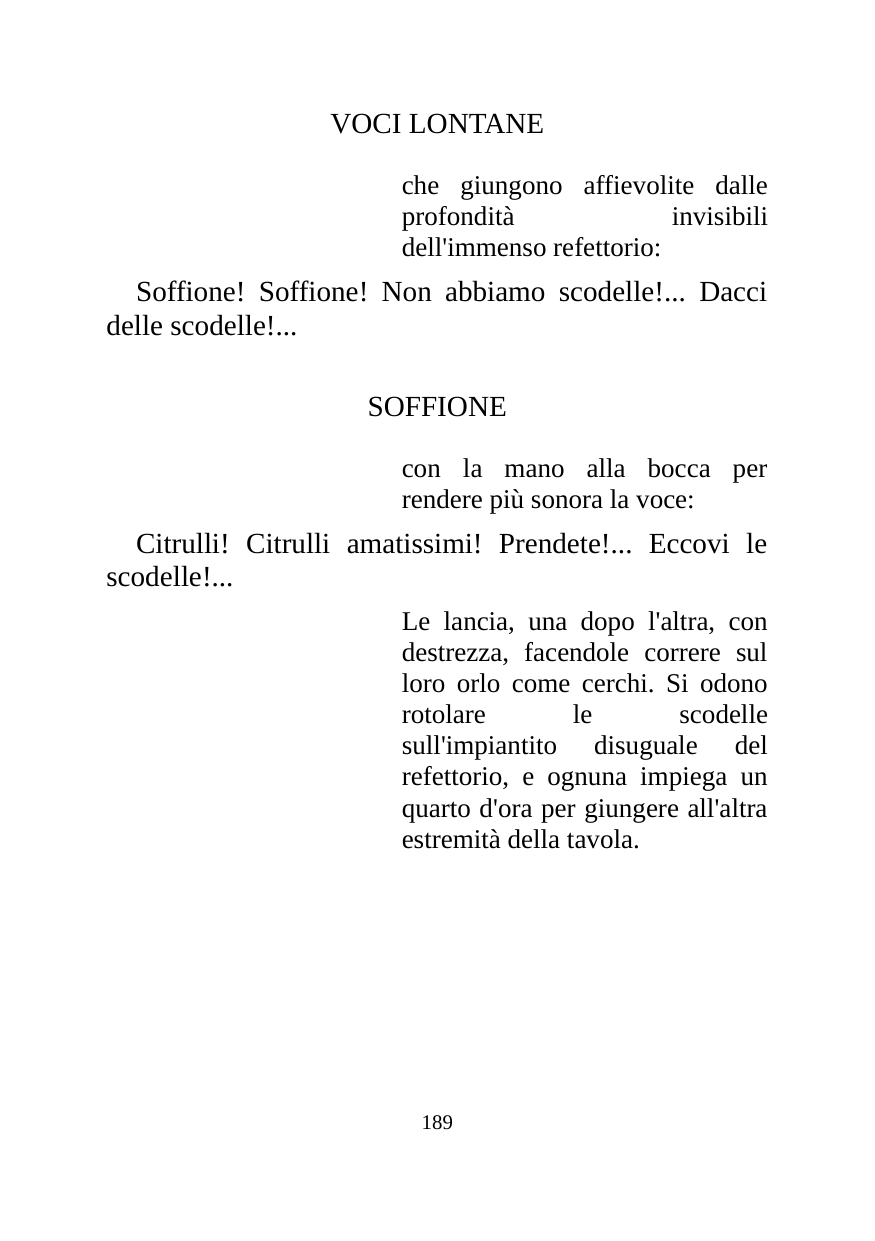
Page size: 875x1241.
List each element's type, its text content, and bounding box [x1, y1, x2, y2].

text VOCI LONTANE [106, 106, 768, 140]
text Citrulli! Citrulli amatissimi! Prendete!... Eccovi le scodelle!... [106, 526, 768, 593]
text SOFFIONE [106, 389, 768, 422]
text Le lancia, una dopo l'altra, con destrezza, facendole correre sul loro orlo come cerchi. Si odono rotolare le scodelle sull'impiantito disuguale del refettorio, e ognuna impiega un quarto d'ora per giungere all'altra estremità della tavola. [402, 605, 768, 854]
text che giungono affievolite dalle profondità invisibili dell'immenso refettorio: [402, 169, 768, 263]
text con la mano alla bocca per rendere più sonora la voce: [402, 452, 768, 514]
text Soffione! Soffione! Non abbiamo scodelle!... Dacci delle scodelle!... [106, 274, 768, 342]
